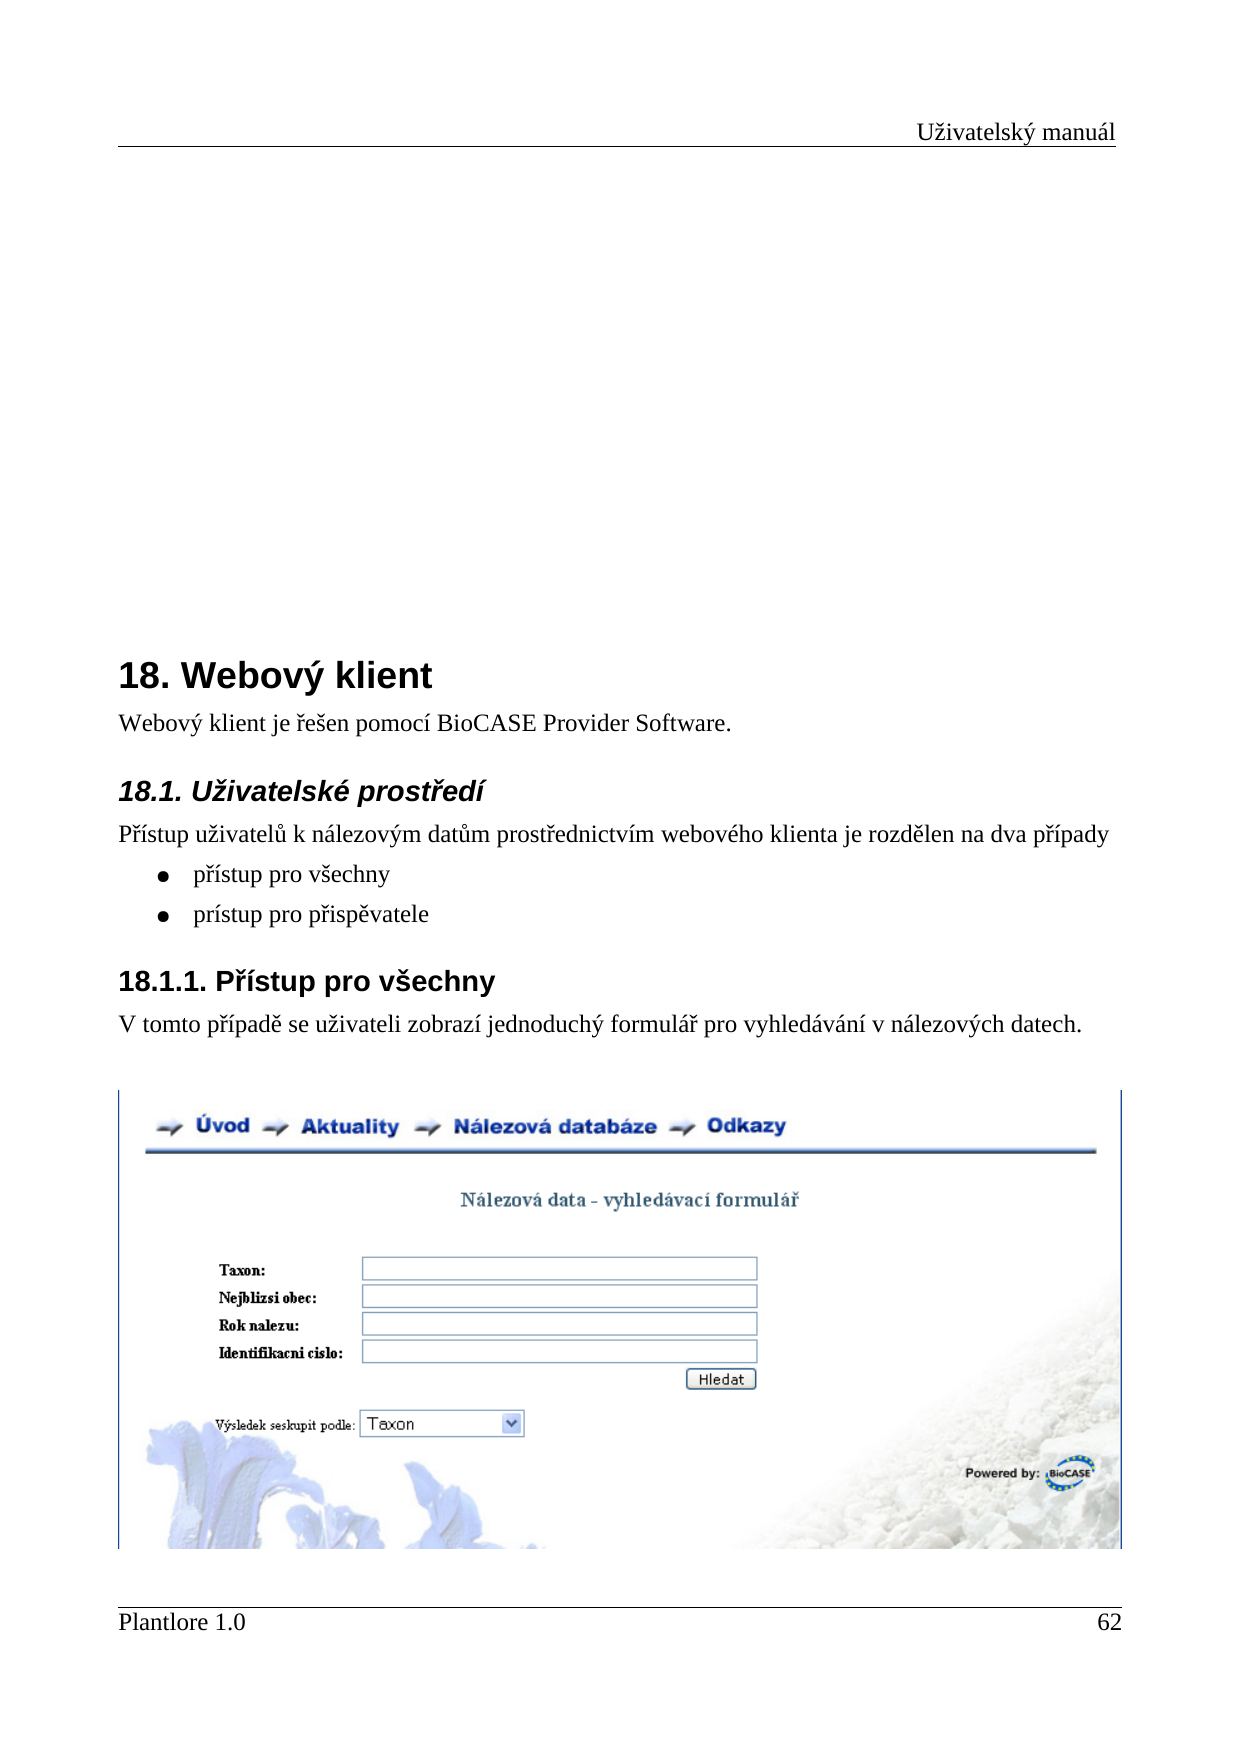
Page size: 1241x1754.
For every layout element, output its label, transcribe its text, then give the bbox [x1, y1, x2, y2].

subtitle 18. Webový klient [118, 655, 1122, 697]
list prístup pro přispěvatele [156, 900, 1122, 928]
text Webový klient je řešen pomocí BioCASE Provider Software. [118, 709, 1122, 737]
subtitle 18.1. Uživatelské prostředí [118, 774, 1122, 807]
list přístup pro všechny [156, 860, 1122, 888]
picture [118, 1090, 1122, 1549]
subtitle 18.1.1. Přístup pro všechny [118, 965, 1122, 998]
text Přístup uživatelů k nálezovým datům prostřednictvím webového klienta je rozdělen na dva případy [118, 820, 1122, 847]
text V tomto případě se uživateli zobrazí jednoduchý formulář pro vyhledávání v nálezových datech. [118, 1010, 1122, 1038]
